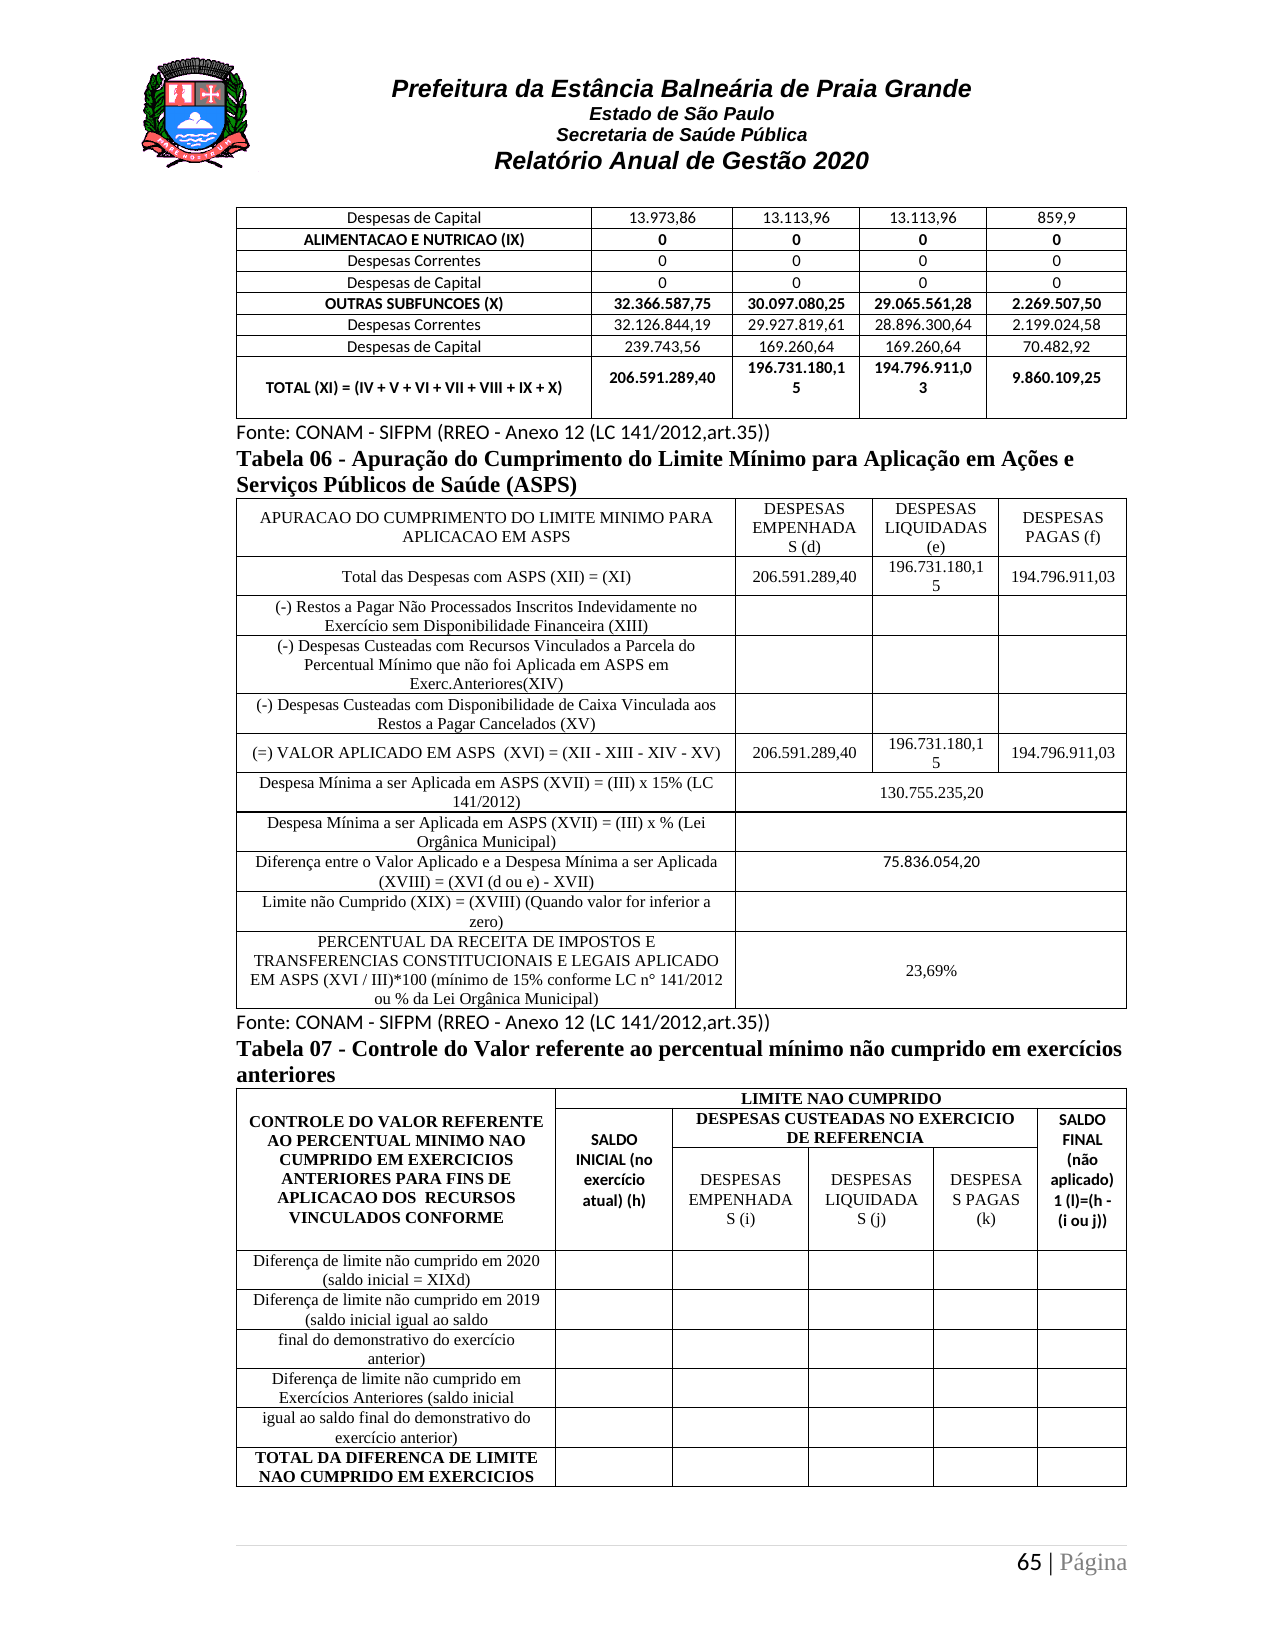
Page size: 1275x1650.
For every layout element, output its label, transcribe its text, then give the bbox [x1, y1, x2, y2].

table_cell 0 [592, 251, 732, 271]
table_cell [556, 1251, 672, 1289]
table_cell SALDO FINAL (não aplicado) 1 (l)=(h - (i ou j)) [1038, 1109, 1126, 1250]
picture [132, 55, 259, 172]
table_cell [809, 1330, 933, 1368]
table_cell 2.199.024,58 [987, 315, 1126, 335]
table_cell [809, 1251, 933, 1289]
table_cell 0 [860, 251, 986, 271]
table_cell TOTAL DA DIFERENCA DE LIMITE NAO CUMPRIDO EM EXERCICIOS [237, 1448, 555, 1486]
table_cell 0 [987, 272, 1126, 292]
table_cell 196.731.180,15 [733, 357, 859, 418]
table_cell Despesa Mínima a ser Aplicada em ASPS (XVII) = (III) x % (Lei Orgânica Municipal) [237, 813, 735, 851]
table_cell final do demonstrativo do exercício anterior) [237, 1330, 555, 1368]
table_cell 9.860.109,25 [987, 357, 1126, 418]
table_cell 13.973,86 [592, 208, 732, 228]
table_cell Diferença de limite não cumprido em 2019 (saldo inicial igual ao saldo [237, 1290, 555, 1328]
table_cell (-) Restos a Pagar Não Processados Inscritos Indevidamente no Exercício sem Disponibilidade Financeira (XIII) [237, 596, 735, 635]
table_cell Despesas de Capital [237, 272, 591, 292]
table_cell 2.269.507,50 [987, 293, 1126, 313]
text Fonte: CONAM - SIFPM (RREO - Anexo 12 (LC 141/2012,art.35)) [236, 1009, 1127, 1035]
table_cell DESPESAS PAGAS (k) [934, 1148, 1037, 1250]
table_cell 194.796.911,03 [999, 734, 1126, 772]
table_header CONTROLE DO VALOR REFERENTE AO PERCENTUAL MINIMO NAO CUMPRIDO EM EXERCICIOS ANTERIORES PARA FINS DE APLICACAO DOS RECURSOS VINCULADOS CONFORME [237, 1089, 555, 1250]
table_cell [934, 1290, 1037, 1328]
table_cell 70.482,92 [987, 336, 1126, 356]
table_header DESPESAS EMPENHADAS (d) [736, 499, 872, 556]
table_cell [556, 1448, 672, 1486]
table_cell Despesas Correntes [237, 315, 591, 335]
table_cell SALDO INICIAL (no exercício atual) (h) [556, 1109, 672, 1250]
table_cell [556, 1290, 672, 1328]
table_cell 23,69% [736, 932, 1126, 1008]
table_cell [809, 1408, 933, 1447]
table_cell [556, 1330, 672, 1368]
table_cell 32.126.844,19 [592, 315, 732, 335]
table_cell [1038, 1369, 1126, 1407]
table_cell PERCENTUAL DA RECEITA DE IMPOSTOS E TRANSFERENCIAS CONSTITUCIONAIS E LEGAIS APLICADO EM ASPS (XVI / III)*100 (mínimo de 15% conforme LC n° 141/2012 ou % da Lei Orgânica Municipal) [237, 932, 735, 1008]
table_cell [673, 1251, 808, 1289]
table_cell 13.113,96 [860, 208, 986, 228]
table_cell [1038, 1251, 1126, 1289]
table_cell [736, 694, 872, 733]
table_cell DESPESAS CUSTEADAS NO EXERCICIO DE REFERENCIA [673, 1109, 1037, 1147]
table_cell [999, 694, 1126, 733]
table_cell 169.260,64 [860, 336, 986, 356]
table_cell 194.796.911,03 [999, 557, 1126, 595]
table_cell [934, 1251, 1037, 1289]
table_cell 0 [987, 229, 1126, 249]
table_cell 28.896.300,64 [860, 315, 986, 335]
table_cell TOTAL (XI) = (IV + V + VI + VII + VIII + IX + X) [237, 357, 591, 418]
table_cell [1038, 1330, 1126, 1368]
table_cell 13.113,96 [733, 208, 859, 228]
table_cell 0 [592, 272, 732, 292]
table_cell 194.796.911,03 [860, 357, 986, 418]
table_header APURACAO DO CUMPRIMENTO DO LIMITE MINIMO PARA APLICACAO EM ASPS [237, 499, 735, 556]
table_cell [556, 1408, 672, 1447]
table_cell 196.731.180,15 [873, 557, 998, 595]
table_cell 29.927.819,61 [733, 315, 859, 335]
table_cell Diferença de limite não cumprido em 2020 (saldo inicial = XIXd) [237, 1251, 555, 1289]
table_cell [873, 694, 998, 733]
table_cell [1038, 1448, 1126, 1486]
table_cell 30.097.080,25 [733, 293, 859, 313]
table_cell (-) Despesas Custeadas com Disponibilidade de Caixa Vinculada aos Restos a Pagar Cancelados (XV) [237, 694, 735, 733]
table_cell (-) Despesas Custeadas com Recursos Vinculados a Parcela do Percentual Mínimo que não foi Aplicada em ASPS em Exerc.Anteriores(XIV) [237, 636, 735, 693]
table_cell 0 [860, 272, 986, 292]
table_cell 206.591.289,40 [736, 734, 872, 772]
table_cell 0 [592, 229, 732, 249]
table_cell [873, 596, 998, 635]
table_cell [809, 1448, 933, 1486]
text Fonte: CONAM - SIFPM (RREO - Anexo 12 (LC 141/2012,art.35)) [236, 419, 1127, 445]
table_cell [809, 1290, 933, 1328]
table_cell 0 [987, 251, 1126, 271]
table_cell [736, 892, 1126, 931]
table_cell [934, 1369, 1037, 1407]
table_cell [673, 1448, 808, 1486]
table_cell 206.591.289,40 [736, 557, 872, 595]
table_cell 169.260,64 [733, 336, 859, 356]
table_cell Despesa Mínima a ser Aplicada em ASPS (XVII) = (III) x 15% (LC 141/2012) [237, 773, 735, 811]
table_cell (=) VALOR APLICADO EM ASPS (XVI) = (XII - XIII - XIV - XV) [237, 734, 735, 772]
table_cell OUTRAS SUBFUNCOES (X) [237, 293, 591, 313]
table_cell [673, 1290, 808, 1328]
table_cell [1038, 1408, 1126, 1447]
table_cell Despesas de Capital [237, 208, 591, 228]
table_cell 0 [733, 272, 859, 292]
table_cell 239.743,56 [592, 336, 732, 356]
table_cell DESPESAS EMPENHADAS (i) [673, 1148, 808, 1250]
table_cell [934, 1330, 1037, 1368]
table_header LIMITE NAO CUMPRIDO [556, 1089, 1126, 1108]
table_cell [934, 1448, 1037, 1486]
table_cell 0 [733, 251, 859, 271]
table_cell [736, 596, 872, 635]
table_cell Despesas Correntes [237, 251, 591, 271]
table_cell 0 [860, 229, 986, 249]
table_cell [999, 596, 1126, 635]
table_cell [999, 636, 1126, 693]
table_cell ALIMENTACAO E NUTRICAO (IX) [237, 229, 591, 249]
table_cell [556, 1369, 672, 1407]
table_cell [673, 1330, 808, 1368]
table_cell [673, 1408, 808, 1447]
table_cell [873, 636, 998, 693]
table_cell 0 [733, 229, 859, 249]
table_cell [736, 813, 1126, 851]
table_header DESPESAS LIQUIDADAS (e) [873, 499, 998, 556]
table_cell 32.366.587,75 [592, 293, 732, 313]
table_cell 206.591.289,40 [592, 357, 732, 418]
table_cell Limite não Cumprido (XIX) = (XVIII) (Quando valor for inferior a zero) [237, 892, 735, 931]
table_cell 29.065.561,28 [860, 293, 986, 313]
table_cell [934, 1408, 1037, 1447]
table_cell 130.755.235,20 [736, 773, 1126, 811]
table_cell 859,9 [987, 208, 1126, 228]
table_cell 75.836.054,20 [736, 852, 1126, 891]
text Tabela 06 - Apuração do Cumprimento do Limite Mínimo para Aplicação em Ações e Serviços Públicos de Saúde (ASPS) [236, 445, 1127, 497]
table_cell Despesas de Capital [237, 336, 591, 356]
table_cell Diferença de limite não cumprido em Exercícios Anteriores (saldo inicial [237, 1369, 555, 1407]
table_cell [736, 636, 872, 693]
table_cell Diferença entre o Valor Aplicado e a Despesa Mínima a ser Aplicada (XVIII) = (XVI (d ou e) - XVII) [237, 852, 735, 891]
table_cell Total das Despesas com ASPS (XII) = (XI) [237, 557, 735, 595]
text Tabela 07 - Controle do Valor referente ao percentual mínimo não cumprido em exercícios anteriores [236, 1035, 1127, 1087]
table_cell igual ao saldo final do demonstrativo do exercício anterior) [237, 1408, 555, 1447]
table_cell 196.731.180,15 [873, 734, 998, 772]
table_cell [673, 1369, 808, 1407]
table_cell [1038, 1290, 1126, 1328]
table_cell [809, 1369, 933, 1407]
table_header DESPESAS PAGAS (f) [999, 499, 1126, 556]
table_cell DESPESAS LIQUIDADAS (j) [809, 1148, 933, 1250]
